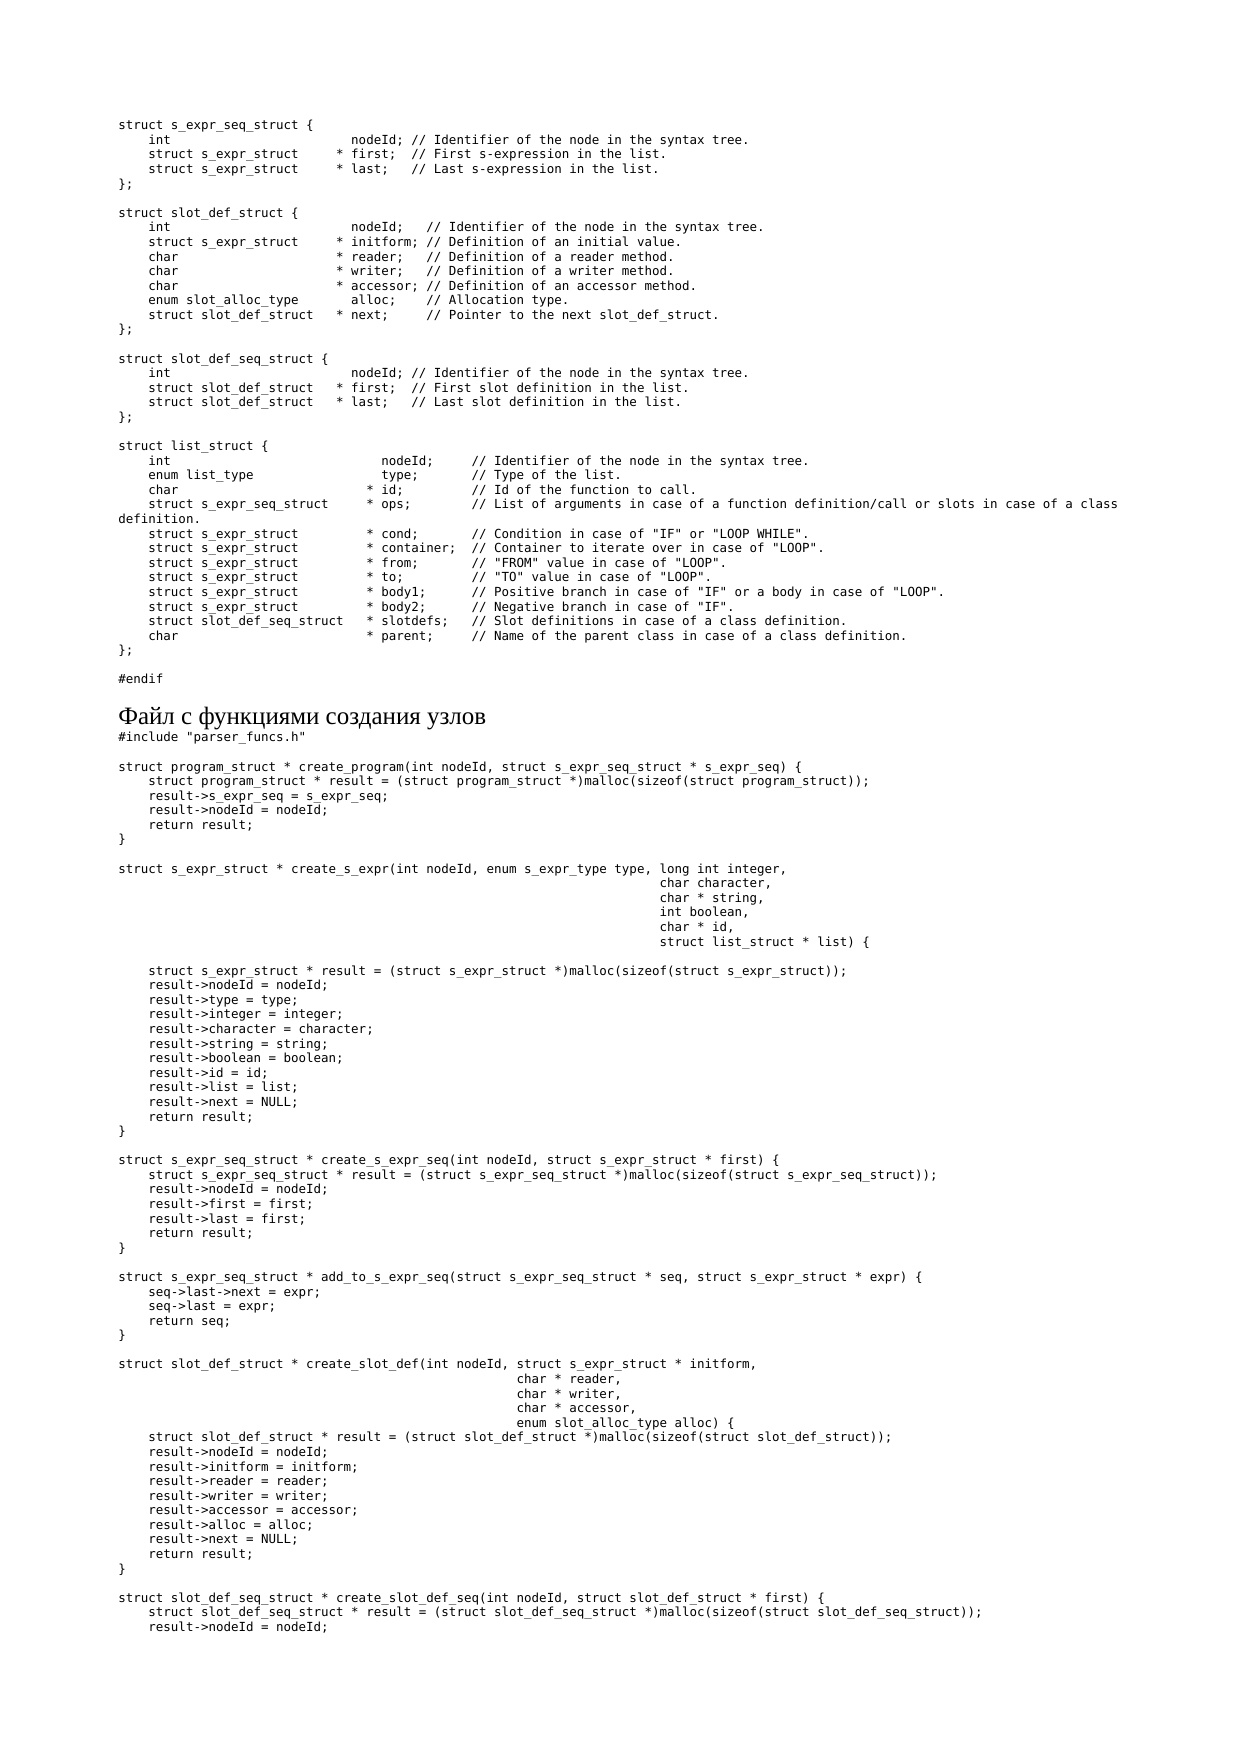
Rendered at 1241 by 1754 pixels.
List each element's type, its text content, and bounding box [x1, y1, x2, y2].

text result->alloc = alloc; [118, 1518, 1122, 1532]
text int nodeId; // Identifier of the node in the syntax tree. [118, 453, 1122, 468]
text struct slot_def_seq_struct * result = (struct slot_def_seq_struct *)malloc(sizeof(struct slot_def_seq_struct)); [118, 1605, 1122, 1620]
text } [118, 1124, 1122, 1138]
text #endif [118, 672, 1122, 687]
text seq->last = expr; [118, 1299, 1122, 1313]
text result->type = type; [118, 993, 1122, 1007]
text result->next = NULL; [118, 1532, 1122, 1547]
text char * id, [118, 920, 1122, 934]
text char * string, [118, 891, 1122, 905]
text }; [118, 643, 1122, 658]
text #include "parser_funcs.h" [118, 730, 1122, 745]
text struct s_expr_struct * to; // "TO" value in case of "LOOP". [118, 570, 1122, 585]
text struct slot_def_struct { [118, 206, 1122, 220]
text struct s_expr_struct * cond; // Condition in case of "IF" or "LOOP WHILE". [118, 526, 1122, 541]
text char * parent; // Name of the parent class in case of a class definition. [118, 628, 1122, 643]
text enum slot_alloc_type alloc; // Allocation type. [118, 293, 1122, 308]
text result->integer = integer; [118, 1007, 1122, 1022]
text char * reader; // Definition of a reader method. [118, 249, 1122, 264]
text struct slot_def_seq_struct * create_slot_def_seq(int nodeId, struct slot_def_struct * first) { [118, 1591, 1122, 1605]
text result->boolean = boolean; [118, 1051, 1122, 1066]
text struct s_expr_seq_struct * ops; // List of arguments in case of a function definition/call or slots in case of a class definition. [118, 497, 1122, 526]
text int boolean, [118, 905, 1122, 920]
text return result; [118, 1226, 1122, 1241]
text char * accessor, [118, 1401, 1122, 1416]
text return result; [118, 1547, 1122, 1561]
text struct s_expr_struct * from; // "FROM" value in case of "LOOP". [118, 556, 1122, 570]
text struct s_expr_seq_struct { [118, 118, 1122, 133]
text struct s_expr_seq_struct * add_to_s_expr_seq(struct s_expr_seq_struct * seq, struct s_expr_struct * expr) { [118, 1270, 1122, 1284]
text Файл с функциями создания узлов [118, 701, 1122, 730]
text struct program_struct * result = (struct program_struct *)malloc(sizeof(struct program_struct)); [118, 774, 1122, 788]
text struct s_expr_struct * body1; // Positive branch in case of "IF" or a body in case of "LOOP". [118, 585, 1122, 599]
text return result; [118, 818, 1122, 832]
text result->writer = writer; [118, 1488, 1122, 1503]
text int nodeId; // Identifier of the node in the syntax tree. [118, 220, 1122, 235]
text struct slot_def_struct * next; // Pointer to the next slot_def_struct. [118, 308, 1122, 322]
text struct s_expr_struct * initform; // Definition of an initial value. [118, 235, 1122, 249]
text return result; [118, 1109, 1122, 1124]
text }; [118, 322, 1122, 337]
text result->s_expr_seq = s_expr_seq; [118, 788, 1122, 803]
text result->nodeId = nodeId; [118, 803, 1122, 818]
text result->next = NULL; [118, 1095, 1122, 1109]
text struct slot_def_struct * result = (struct slot_def_struct *)malloc(sizeof(struct slot_def_struct)); [118, 1430, 1122, 1445]
text return seq; [118, 1313, 1122, 1328]
text struct s_expr_struct * create_s_expr(int nodeId, enum s_expr_type type, long int integer, [118, 861, 1122, 876]
text result->nodeId = nodeId; [118, 1620, 1122, 1634]
text result->id = id; [118, 1066, 1122, 1080]
text } [118, 1561, 1122, 1576]
text struct slot_def_struct * last; // Last slot definition in the list. [118, 395, 1122, 410]
text struct list_struct * list) { [118, 934, 1122, 949]
text result->accessor = accessor; [118, 1503, 1122, 1518]
text result->list = list; [118, 1080, 1122, 1095]
text char * writer; // Definition of a writer method. [118, 264, 1122, 278]
text struct s_expr_seq_struct * create_s_expr_seq(int nodeId, struct s_expr_struct * first) { [118, 1153, 1122, 1168]
text }; [118, 410, 1122, 424]
text struct program_struct * create_program(int nodeId, struct s_expr_seq_struct * s_expr_seq) { [118, 759, 1122, 774]
text int nodeId; // Identifier of the node in the syntax tree. [118, 366, 1122, 381]
text result->nodeId = nodeId; [118, 1445, 1122, 1459]
text result->nodeId = nodeId; [118, 1182, 1122, 1197]
text struct s_expr_struct * first; // First s-expression in the list. [118, 147, 1122, 162]
text result->reader = reader; [118, 1474, 1122, 1488]
text struct slot_def_struct * first; // First slot definition in the list. [118, 381, 1122, 395]
text } [118, 1241, 1122, 1255]
text struct s_expr_struct * container; // Container to iterate over in case of "LOOP". [118, 541, 1122, 556]
text } [118, 832, 1122, 847]
text result->character = character; [118, 1022, 1122, 1036]
text result->string = string; [118, 1036, 1122, 1051]
text char * reader, [118, 1372, 1122, 1386]
text result->nodeId = nodeId; [118, 978, 1122, 993]
text } [118, 1328, 1122, 1343]
text struct s_expr_seq_struct * result = (struct s_expr_seq_struct *)malloc(sizeof(struct s_expr_seq_struct)); [118, 1168, 1122, 1182]
text result->first = first; [118, 1197, 1122, 1211]
text seq->last->next = expr; [118, 1284, 1122, 1299]
text int nodeId; // Identifier of the node in the syntax tree. [118, 133, 1122, 147]
text }; [118, 176, 1122, 191]
text char character, [118, 876, 1122, 891]
text result->initform = initform; [118, 1459, 1122, 1474]
text struct slot_def_seq_struct * slotdefs; // Slot definitions in case of a class definition. [118, 614, 1122, 628]
text struct slot_def_seq_struct { [118, 351, 1122, 366]
text result->last = first; [118, 1211, 1122, 1226]
text char * writer, [118, 1386, 1122, 1401]
text char * id; // Id of the function to call. [118, 483, 1122, 497]
text struct s_expr_struct * body2; // Negative branch in case of "IF". [118, 599, 1122, 614]
text char * accessor; // Definition of an accessor method. [118, 278, 1122, 293]
text enum slot_alloc_type alloc) { [118, 1416, 1122, 1430]
text struct s_expr_struct * last; // Last s-expression in the list. [118, 162, 1122, 176]
text struct slot_def_struct * create_slot_def(int nodeId, struct s_expr_struct * initform, [118, 1357, 1122, 1372]
text struct list_struct { [118, 439, 1122, 453]
text struct s_expr_struct * result = (struct s_expr_struct *)malloc(sizeof(struct s_expr_struct)); [118, 963, 1122, 978]
text enum list_type type; // Type of the list. [118, 468, 1122, 483]
